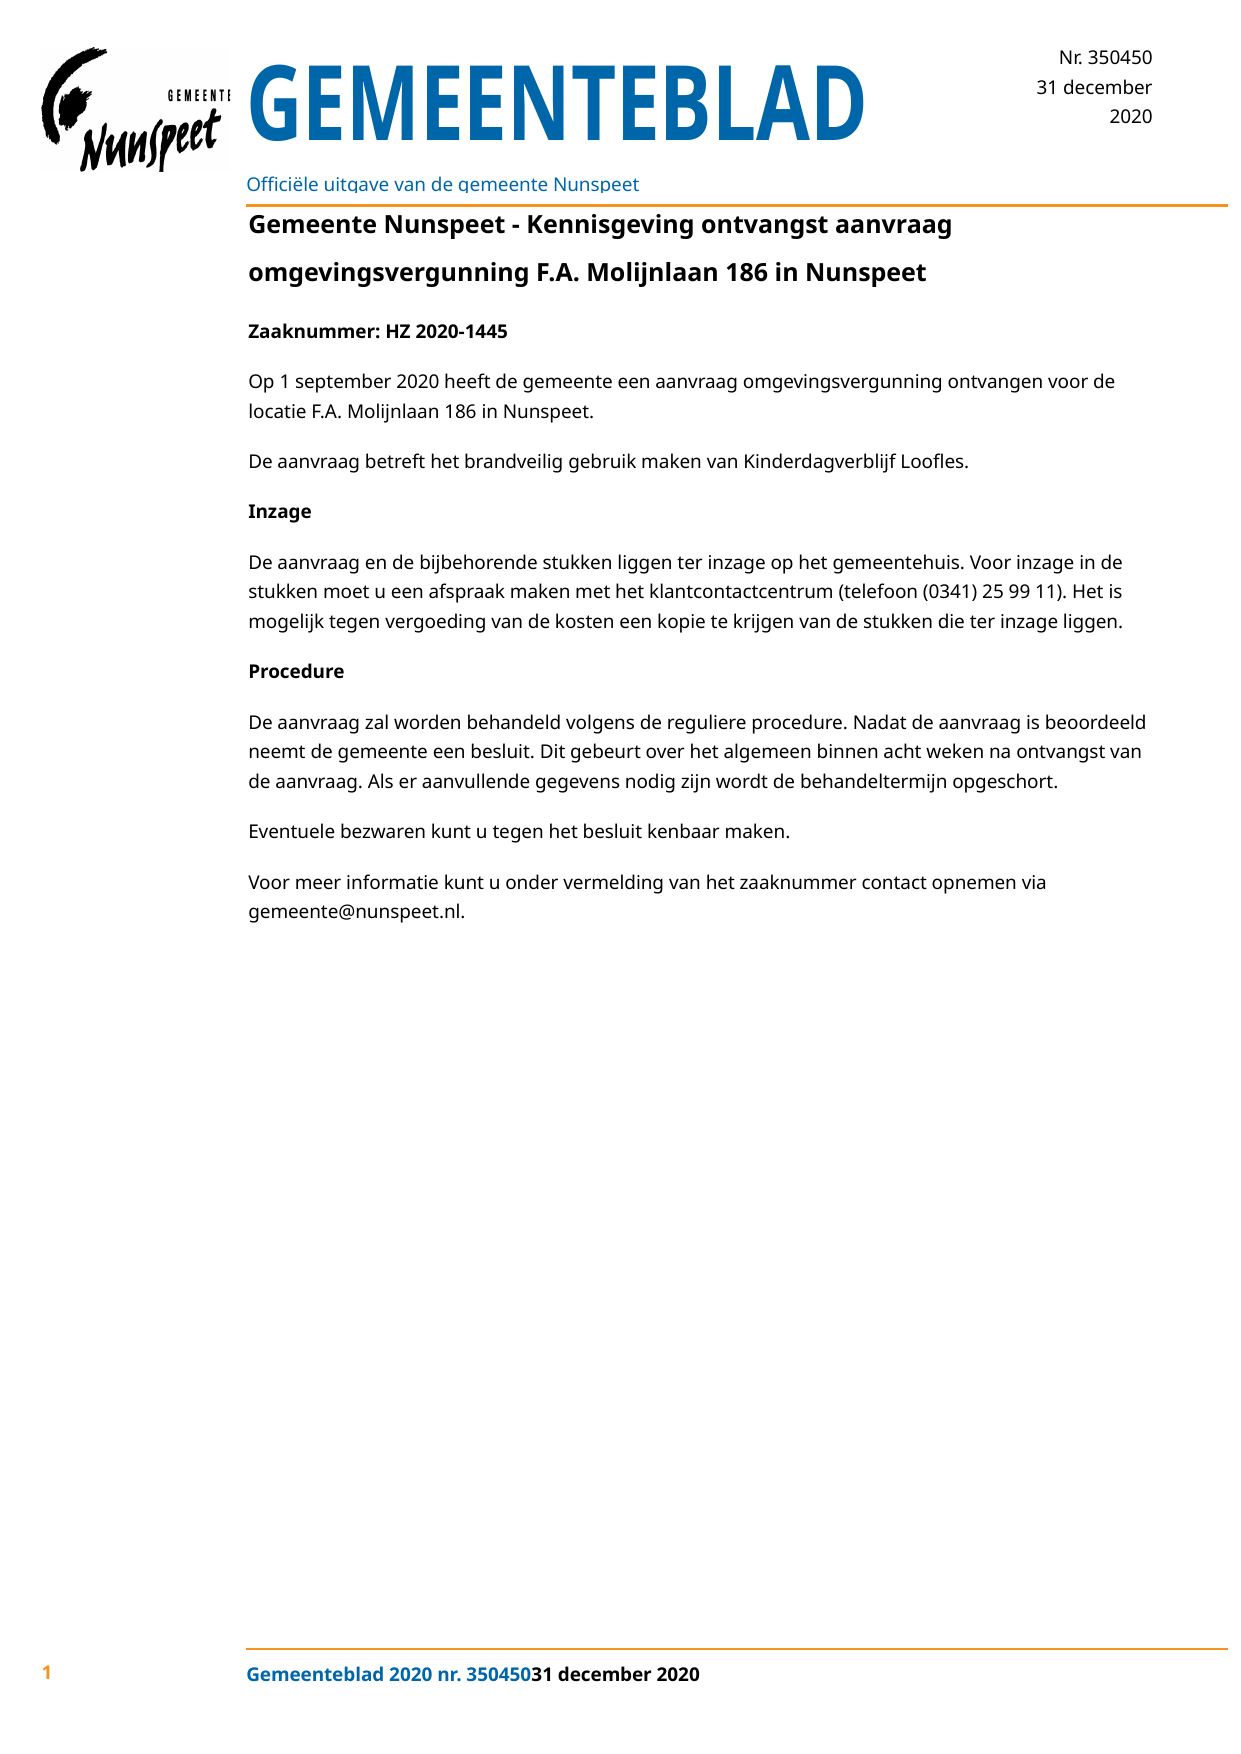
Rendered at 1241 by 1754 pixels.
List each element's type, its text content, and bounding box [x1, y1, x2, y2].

text Op 1 september 2020 heeft de gemeente een aanvraag omgevingsvergunning ontvangen voor de locatie F.A. Molijnlaan 186 in Nunspeet. [248, 368, 1152, 424]
text Gemeente Nunspeet - Kennisgeving ontvangst aanvraag omgevingsvergunning F.A. Molijnlaan 186 in Nunspeet [248, 207, 1152, 288]
text De aanvraag zal worden behandeld volgens de reguliere procedure. Nadat de aanvraag is beoordeeld neemt de gemeente een besluit. Dit gebeurt over het algemeen binnen acht weken na ontvangst van de aanvraag. Als er aanvullende gegevens nodig zijn wordt de behandeltermijn opgeschort. [248, 709, 1152, 794]
text Zaaknummer: HZ 2020-1445 [248, 318, 1152, 344]
picture [41, 47, 231, 172]
text Voor meer informatie kunt u onder vermelding van het zaaknummer contact opnemen via gemeente@nunspeet.nl. [248, 869, 1152, 924]
text De aanvraag en de bijbehorende stukken liggen ter inzage op het gemeentehuis. Voor inzage in de stukken moet u een afspraak maken met het klantcontactcentrum (telefoon (0341) 25 99 11). Het is mogelijk tegen vergoeding van de kosten een kopie te krijgen van de stukken die ter inzage liggen. [248, 549, 1152, 634]
text Procedure [248, 659, 1152, 684]
text Inzage [248, 499, 1152, 524]
text Eventuele bezwaren kunt u tegen het besluit kenbaar maken. [248, 819, 1152, 844]
text De aanvraag betreft het brandveilig gebruik maken van Kinderdagverblijf Loofles. [248, 448, 1152, 474]
